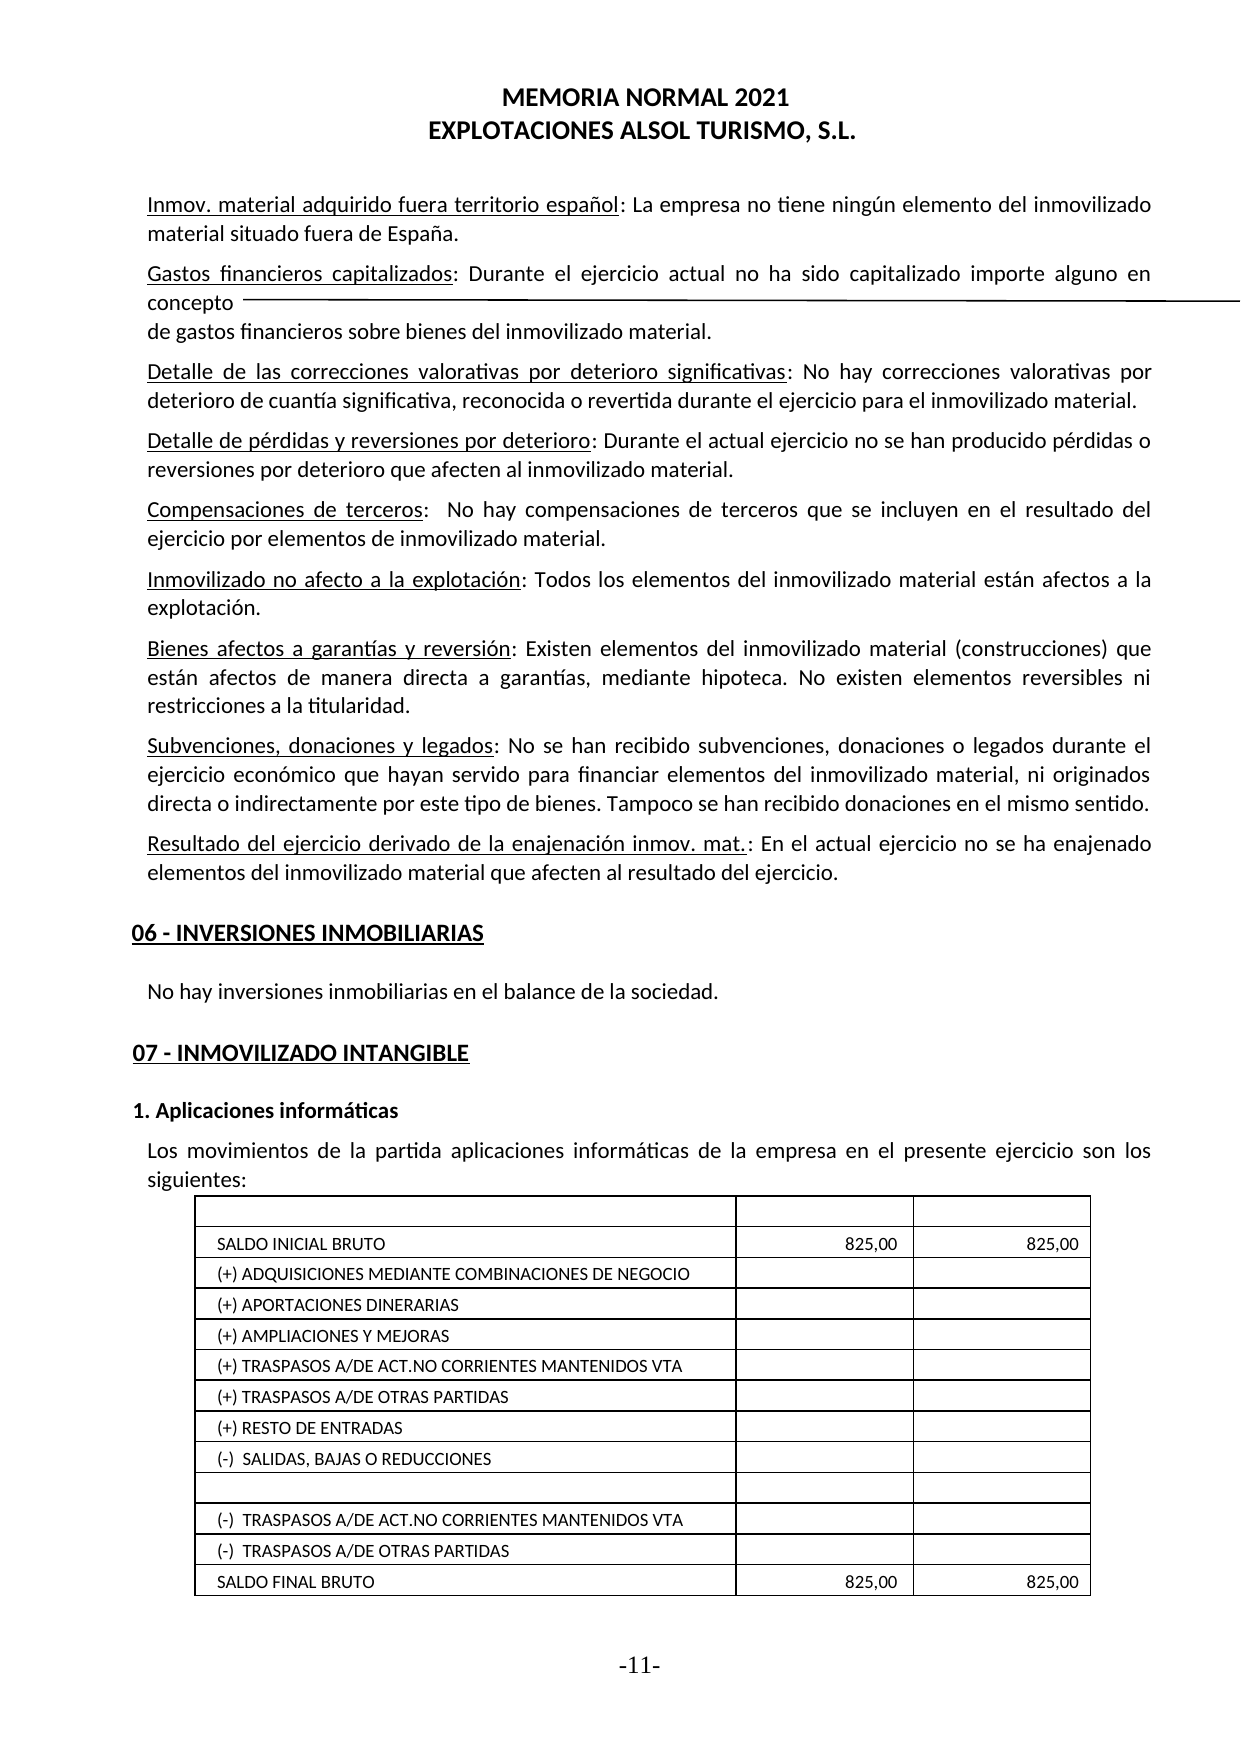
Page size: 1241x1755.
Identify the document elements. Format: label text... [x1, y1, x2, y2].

text Resultado del ejercicio derivado de la enajenación inmov. mat.: En el actual ejercicio no se ha enajenado elementos del inmovilizado material que afecten al resultado del ejercicio. [147, 829, 1153, 886]
table_cell (+) TRASPASOS A/DE ACT.NO CORRIENTES MANTENIDOS VTA [196, 1350, 735, 1379]
table_cell [914, 1289, 1090, 1318]
table_cell [737, 1320, 913, 1349]
table_header IMPORTE 2020 [914, 1197, 1090, 1226]
table_cell 825,00 [737, 1565, 913, 1594]
table_cell MOVIMIENTOS APLICACIONES INFORMÁTICAS [196, 1473, 735, 1502]
table_cell [737, 1412, 913, 1441]
table_cell [737, 1350, 913, 1379]
table_cell [914, 1381, 1090, 1410]
table_cell [914, 1442, 1090, 1472]
text Bienes afectos a garantías y reversión: Existen elementos del inmovilizado material (construcciones) que están afectos de manera directa a garantías, mediante hipoteca. No existen elementos reversibles ni restricciones a la titularidad. [147, 634, 1153, 719]
table_cell (-) TRASPASOS A/DE OTRAS PARTIDAS [196, 1535, 735, 1564]
table_cell [737, 1289, 913, 1318]
table_cell (-) SALIDAS, BAJAS O REDUCCIONES [196, 1442, 735, 1472]
table_header MOVIMIENTOS APLICACIONES INFORMÁTICAS [196, 1197, 735, 1226]
table_cell [737, 1442, 913, 1472]
text Inmov. material adquirido fuera territorio español: La empresa no tiene ningún elemento del inmovilizado material situado fuera de España. [147, 191, 1153, 247]
table_cell (-) TRASPASOS A/DE ACT.NO CORRIENTES MANTENIDOS VTA [196, 1504, 735, 1533]
table_cell IMPORTE 2020 [914, 1473, 1090, 1502]
table_cell IMPORTE 2021 [737, 1473, 913, 1502]
table_cell [737, 1535, 913, 1564]
text Gastos financieros capitalizados: Durante el ejercicio actual no ha sido capitalizado importe alguno en concepto de gastos financieros sobre bienes del inmovilizado material. [147, 259, 1153, 345]
table_cell [737, 1504, 913, 1533]
table_cell [914, 1350, 1090, 1379]
text Inmovilizado no afecto a la explotación: Todos los elementos del inmovilizado material están afectos a la explotación. [147, 565, 1153, 622]
text Subvenciones, donaciones y legados: No se han recibido subvenciones, donaciones o legados durante el ejercicio económico que hayan servido para financiar elementos del inmovilizado material, ni originados directa o indirectamente por este tipo de bienes. Tampoco se han recibido donaciones en el mismo sentido. [147, 732, 1153, 817]
table_header IMPORTE 2021 [737, 1197, 913, 1226]
table_cell [737, 1258, 913, 1287]
table_cell SALDO INICIAL BRUTO [196, 1227, 735, 1256]
table_cell 825,00 [914, 1227, 1090, 1256]
text Detalle de pérdidas y reversiones por deterioro: Durante el actual ejercicio no se han producido pérdidas o reversiones por deterioro que afecten al inmovilizado material. [147, 427, 1153, 483]
text 06 - INVERSIONES INMOBILIARIAS [131, 917, 1153, 948]
table_cell [914, 1504, 1090, 1533]
subtitle 07 - INMOVILIZADO INTANGIBLE [132, 1037, 1153, 1067]
table_cell [914, 1412, 1090, 1441]
table_cell (+) RESTO DE ENTRADAS [196, 1412, 735, 1441]
table_cell (+) TRASPASOS A/DE OTRAS PARTIDAS [196, 1381, 735, 1410]
table_cell [914, 1258, 1090, 1287]
table_cell 825,00 [914, 1565, 1090, 1594]
table_cell [737, 1381, 913, 1410]
table_cell (+) ADQUISICIONES MEDIANTE COMBINACIONES DE NEGOCIO [196, 1258, 735, 1287]
text Compensaciones de terceros: No hay compensaciones de terceros que se incluyen en el resultado del ejercicio por elementos de inmovilizado material. [147, 496, 1153, 552]
table_cell (+) APORTACIONES DINERARIAS [196, 1289, 735, 1318]
table_cell [914, 1320, 1090, 1349]
text No hay inversiones inmobiliarias en el balance de la sociedad. [147, 977, 1153, 1005]
table_cell SALDO FINAL BRUTO [196, 1565, 735, 1594]
table_cell 825,00 [737, 1227, 913, 1256]
table_cell [914, 1535, 1090, 1564]
table_cell (+) AMPLIACIONES Y MEJORAS [196, 1320, 735, 1349]
subtitle 1. Aplicaciones informáticas [132, 1097, 1153, 1124]
text Detalle de las correcciones valorativas por deterioro significativas: No hay correcciones valorativas por deterioro de cuantía significativa, reconocida o revertida durante el ejercicio para el inmovilizado material. [147, 357, 1153, 414]
text Los movimientos de la partida aplicaciones informáticas de la empresa en el presente ejercicio son los siguientes: [147, 1136, 1153, 1193]
